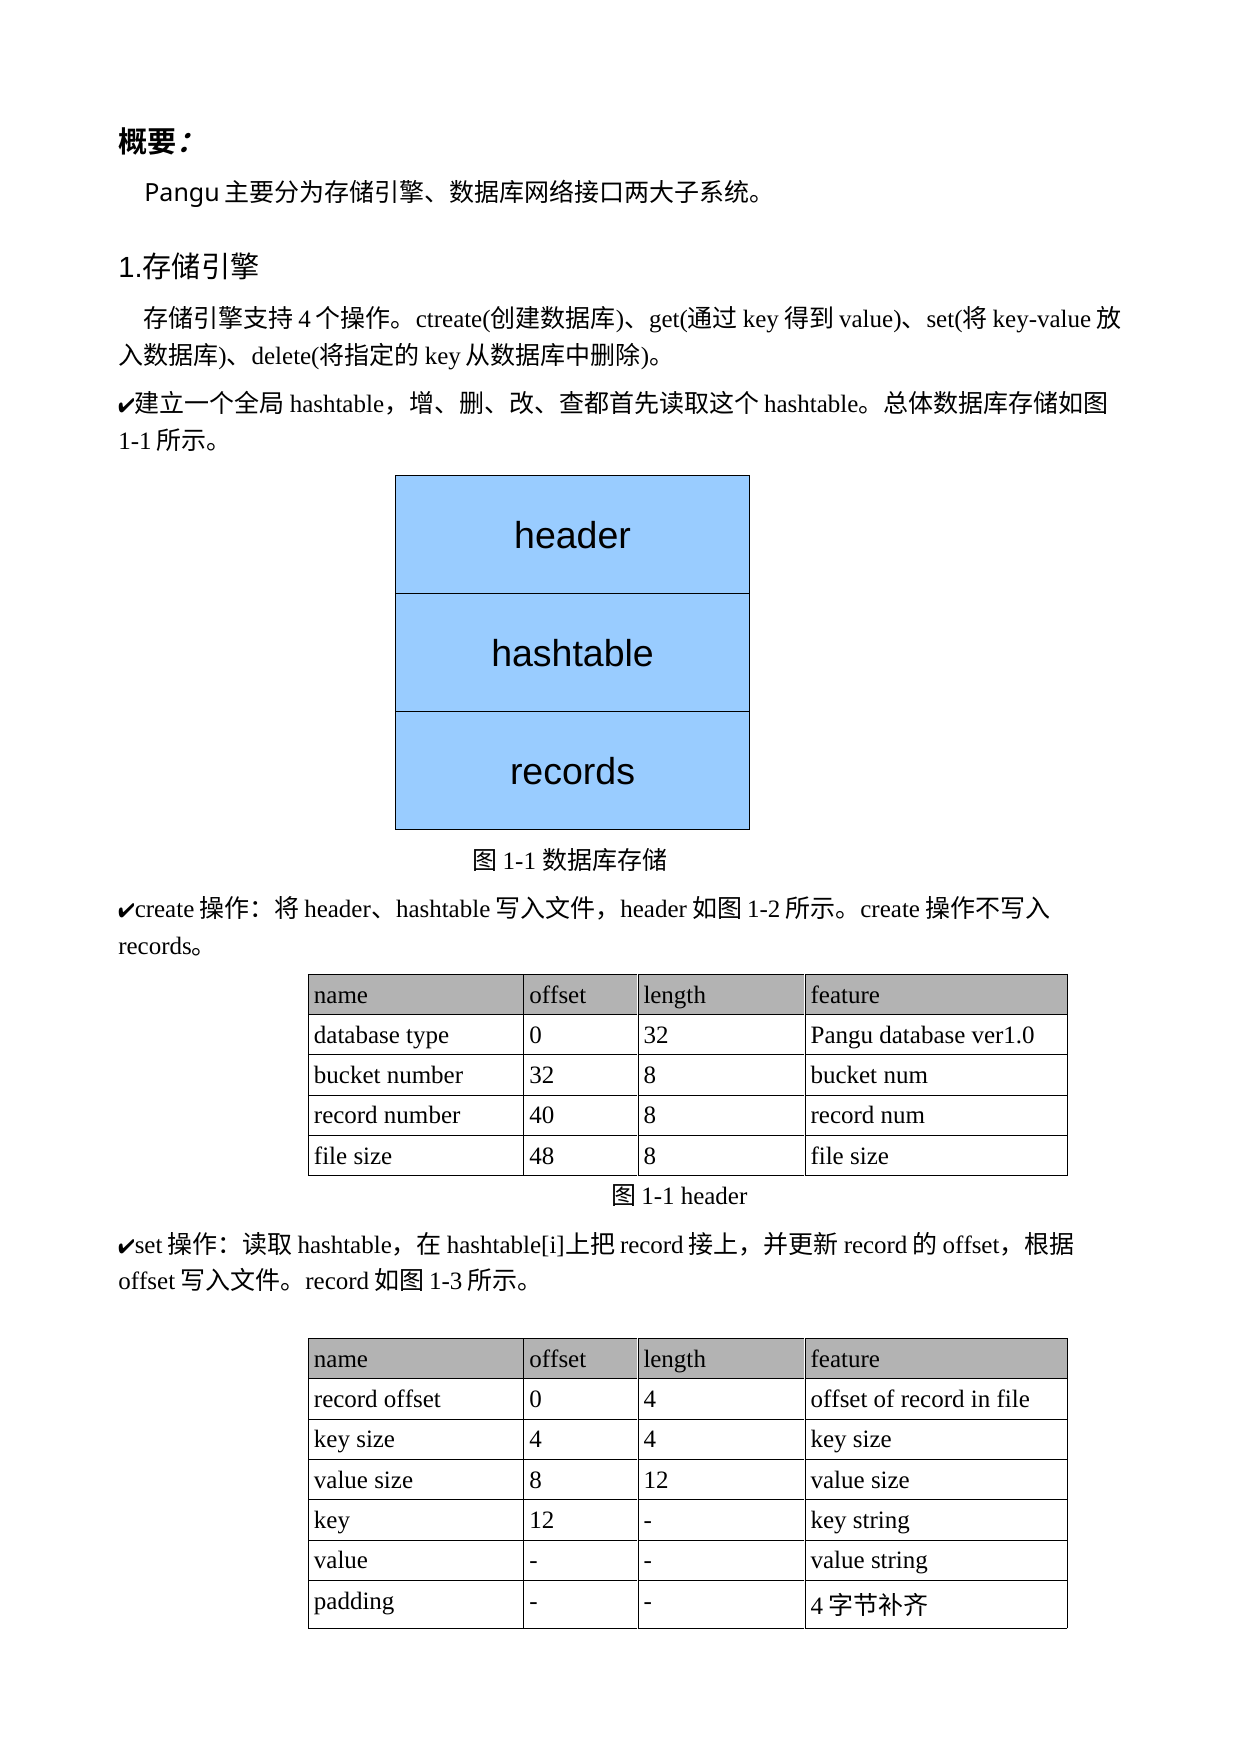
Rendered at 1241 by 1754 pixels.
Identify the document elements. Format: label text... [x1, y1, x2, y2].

text 存储引擎支持4个操作。ctreate(创建数据库)、get(通过key得到value)、set(将key-value放入数据库)、delete(将指定的key从数据库中删除)。 [118, 299, 1122, 371]
table_header name [309, 1339, 523, 1378]
table_cell 48 [524, 1136, 637, 1175]
table_cell - [524, 1581, 637, 1628]
table_header offset [524, 1339, 637, 1378]
table_cell record number [309, 1096, 523, 1135]
table_header feature [806, 975, 1067, 1014]
table_cell 40 [524, 1096, 637, 1135]
table_cell key size [806, 1420, 1067, 1459]
table_cell value size [806, 1460, 1067, 1499]
table_cell record offset [309, 1379, 523, 1419]
text 图1-1 header [118, 1176, 1122, 1212]
table_cell 0 [524, 1015, 637, 1054]
table_header length [639, 1339, 804, 1378]
table_cell 12 [639, 1460, 804, 1499]
list set操作：读取hashtable，在hashtable[i]上把record接上，并更新record的offset，根据offset写入文件。record如图1-3所示。 [118, 1224, 1122, 1297]
table_cell - [639, 1500, 804, 1540]
table_cell padding [309, 1581, 523, 1628]
table_cell 0 [524, 1379, 637, 1419]
table_cell file size [309, 1136, 523, 1175]
table_cell 4 [639, 1379, 804, 1419]
table_cell database type [309, 1015, 523, 1054]
table_cell value [309, 1541, 523, 1580]
table_cell file size [806, 1136, 1067, 1175]
table_cell bucket number [309, 1055, 523, 1095]
table_cell 4 [639, 1420, 804, 1459]
table_cell value string [806, 1541, 1067, 1580]
table_cell - [639, 1581, 804, 1628]
subtitle 存储引擎 [118, 247, 1122, 286]
table_cell 8 [524, 1460, 637, 1499]
text 图1-1 数据库存储 [118, 840, 1122, 876]
table_cell 12 [524, 1500, 637, 1540]
table_cell 32 [524, 1055, 637, 1095]
table_header length [639, 975, 804, 1014]
table_cell record num [806, 1096, 1067, 1135]
table_cell Pangu database ver1.0 [806, 1015, 1067, 1054]
table_cell 8 [639, 1055, 804, 1095]
table_cell 4 [524, 1420, 637, 1459]
table_cell value size [309, 1460, 523, 1499]
subtitle 概要： [118, 118, 1122, 160]
table_cell 32 [639, 1015, 804, 1054]
table_header offset [524, 975, 637, 1014]
table_cell key string [806, 1500, 1067, 1540]
table_cell bucket num [806, 1055, 1067, 1095]
list create操作：将header、hashtable写入文件，header如图1-2所示。create操作不写入records。 [118, 889, 1122, 961]
table_cell 8 [639, 1136, 804, 1175]
table_header name [309, 975, 523, 1014]
table_header feature [806, 1339, 1067, 1378]
table_cell - [524, 1541, 637, 1580]
list 建立一个全局hashtable，增、删、改、查都首先读取这个hashtable。总体数据库存储如图1-1所示。 [118, 384, 1122, 456]
table_cell key size [309, 1420, 523, 1459]
text Pangu主要分为存储引擎、数据库网络接口两大子系统。 [118, 173, 1122, 209]
table_cell key [309, 1500, 523, 1540]
table_cell offset of record in file [806, 1379, 1067, 1419]
table_cell 4字节补齐 [806, 1581, 1067, 1628]
table_cell - [639, 1541, 804, 1580]
table_cell 8 [639, 1096, 804, 1135]
